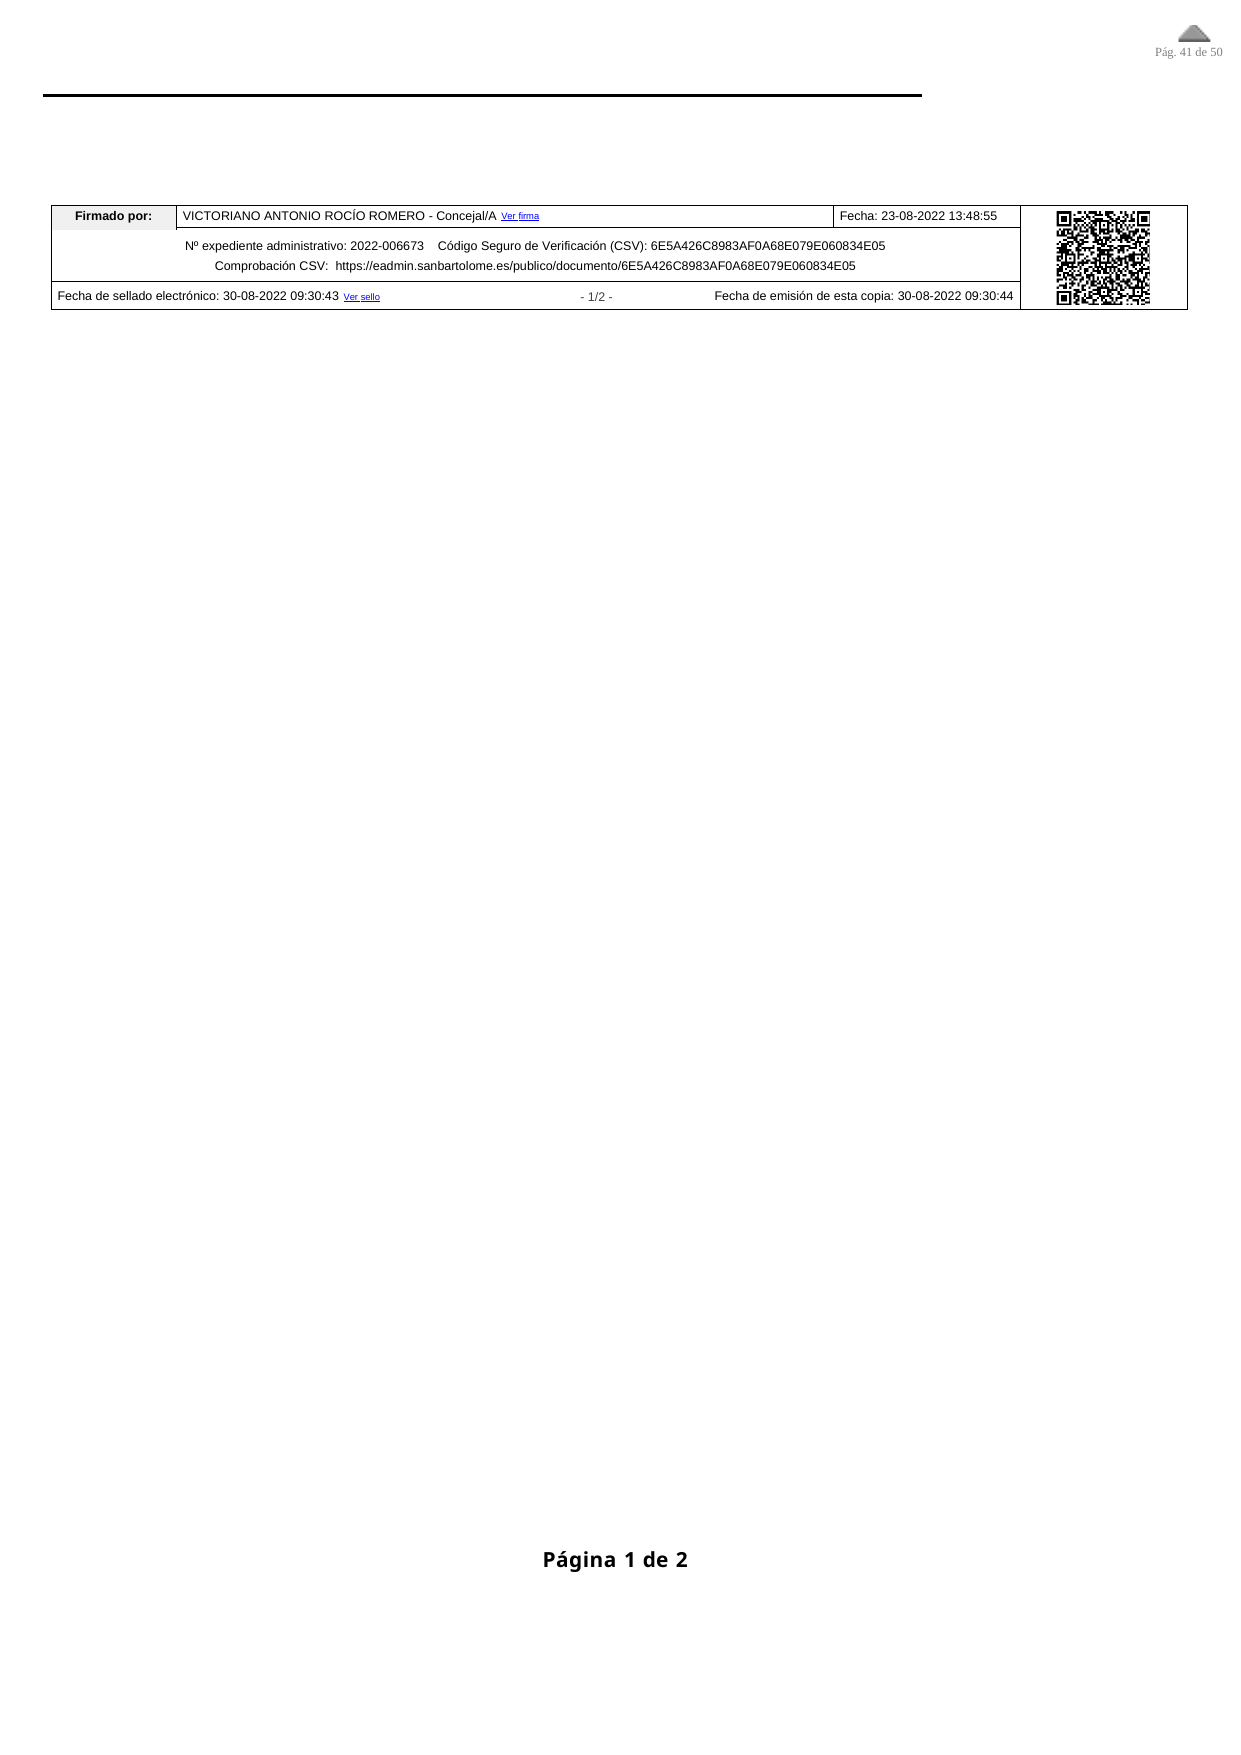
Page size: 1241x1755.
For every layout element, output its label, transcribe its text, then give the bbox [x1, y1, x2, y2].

picture [1177, 25, 1211, 42]
table_header Fecha: 23-08-2022 13:48:55 [834, 206, 1020, 227]
table_cell Nº expediente administrativo: 2022-006673 Código Seguro de Verificación (CSV): 6E5A426C8983AF0A68E079E060834E05 Comprobación CSV: https://eadmin.sanbartolome.es/publico/documento/6E5A426C8983AF0A68E079E060834E05 [52, 228, 1020, 281]
table_header [1021, 206, 1187, 309]
table_cell Fecha de sellado electrónico: 30-08-2022 09:30:43 Ver sello - 1/2 - Fecha de emisión de esta copia: 30-08-2022 09:30:44 [52, 282, 1020, 309]
picture [1056, 211, 1150, 305]
table_header VICTORIANO ANTONIO ROCÍO ROMERO - Concejal/A Ver firma [177, 206, 833, 227]
table_header Firmado por: [52, 206, 176, 227]
